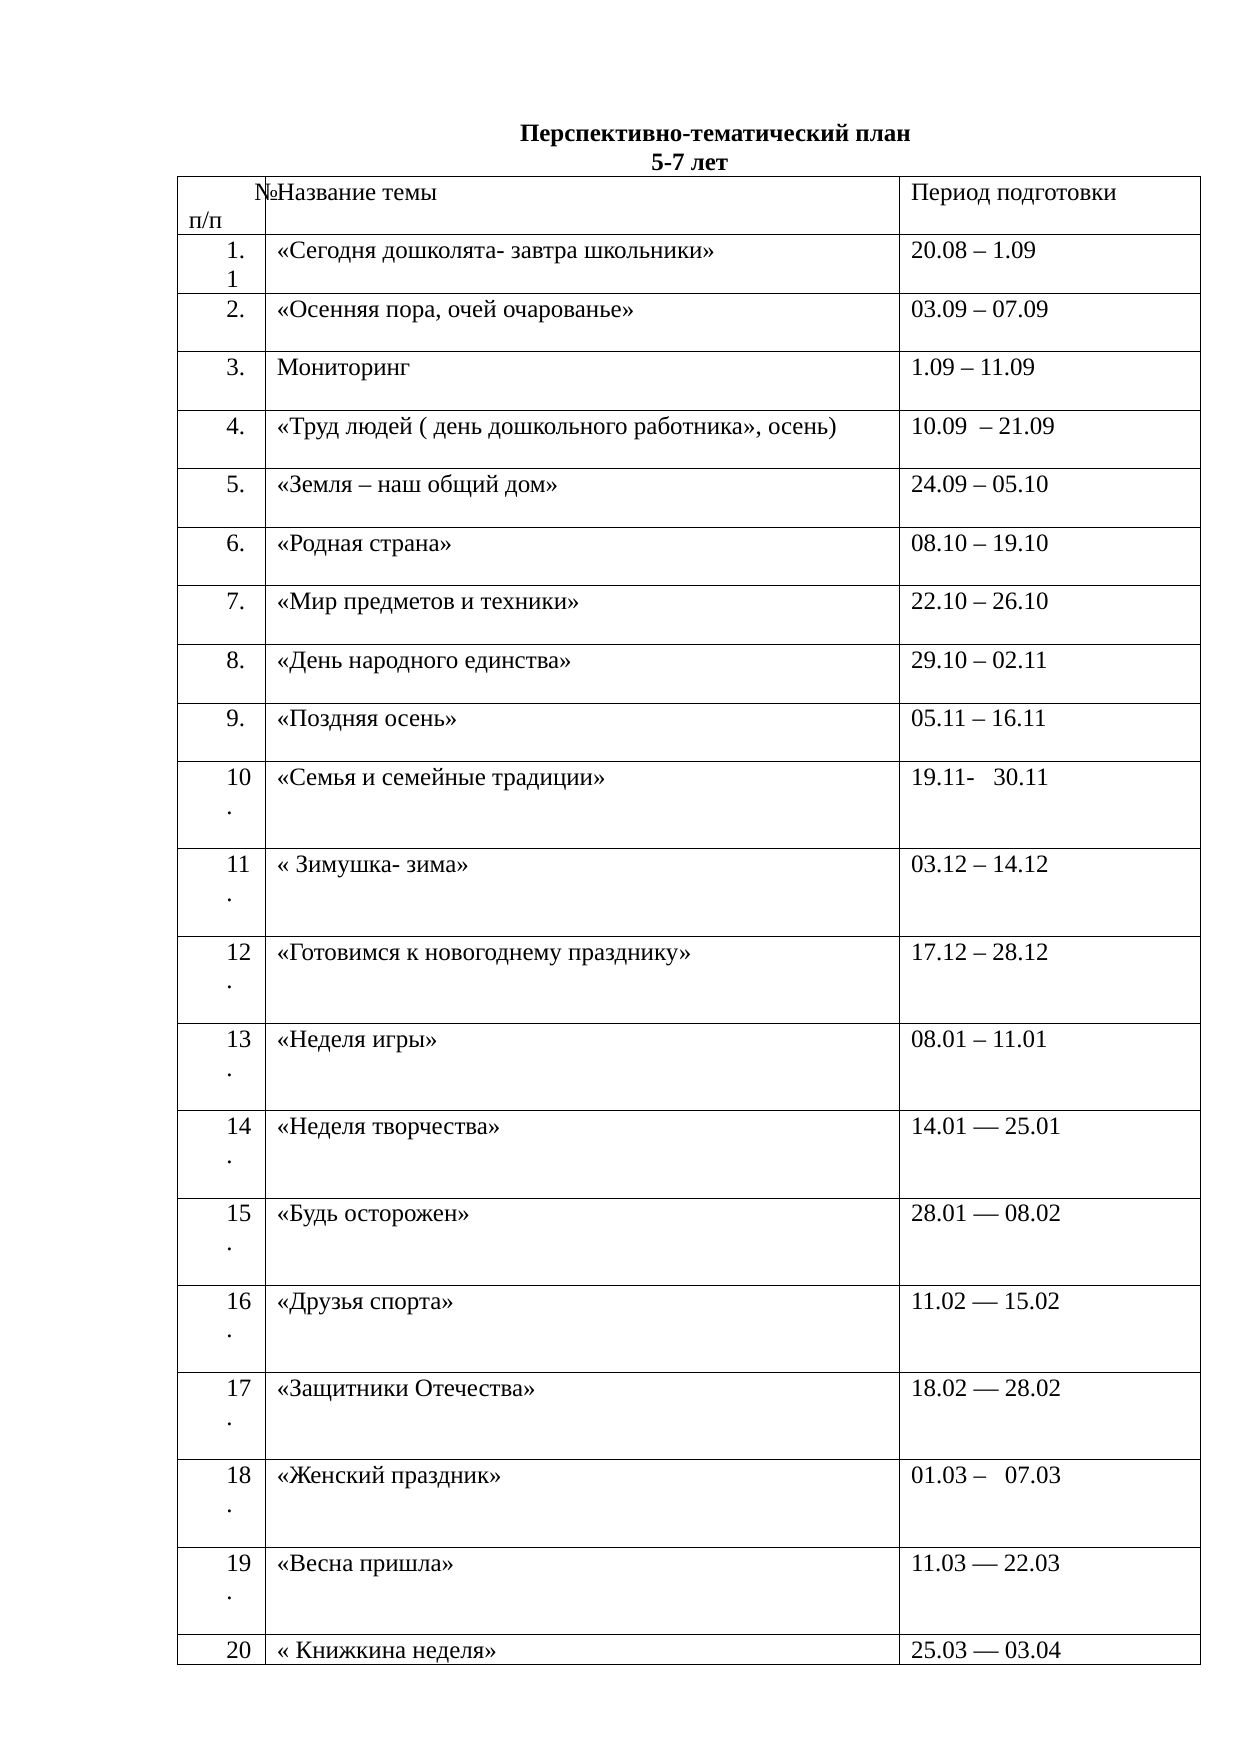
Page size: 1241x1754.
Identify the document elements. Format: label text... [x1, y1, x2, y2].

table_cell [178, 1548, 265, 1634]
table_cell [178, 352, 265, 410]
table_header Название темы [266, 177, 899, 234]
table_cell « Зимушка- зима» [266, 849, 899, 936]
table_cell «Поздняя осень» [266, 704, 899, 761]
table_cell «Готовимся к новогоднему празднику» [266, 937, 899, 1023]
table_cell 20.08 – 1.09 [900, 235, 1200, 293]
table_cell «Сегодня дошколята- завтра школьники» [266, 235, 899, 293]
table_cell 17.12 – 28.12 [900, 937, 1200, 1023]
text 5-7 лет [177, 147, 1152, 176]
table_cell [178, 704, 265, 761]
table_cell 03.12 – 14.12 [900, 849, 1200, 936]
table_cell 29.10 – 02.11 [900, 645, 1200, 702]
table_cell «Неделя творчества» [266, 1111, 899, 1197]
table_cell 14.01 — 25.01 [900, 1111, 1200, 1197]
table_cell «Труд людей ( день дошкольного работника», осень) [266, 411, 899, 468]
table_cell [178, 645, 265, 702]
table_cell 22.10 – 26.10 [900, 586, 1200, 644]
table_cell 08.10 – 19.10 [900, 528, 1200, 585]
table_cell [178, 586, 265, 644]
table_cell 05.11 – 16.11 [900, 704, 1200, 761]
table_cell 1 [178, 235, 265, 293]
table_cell «Будь осторожен» [266, 1199, 899, 1285]
table_cell 18.02 — 28.02 [900, 1373, 1200, 1459]
table_cell [178, 1199, 265, 1285]
table_cell 10.09 – 21.09 [900, 411, 1200, 468]
table_cell «Защитники Отечества» [266, 1373, 899, 1459]
table_cell [178, 1024, 265, 1110]
table_cell [178, 1111, 265, 1197]
table_cell «Семья и семейные традиции» [266, 762, 899, 848]
table_cell « Книжкина неделя» [266, 1635, 899, 1664]
table_cell 25.03 — 03.04 [900, 1635, 1200, 1664]
table_cell «Неделя игры» [266, 1024, 899, 1110]
table_cell 01.03 – 07.03 [900, 1460, 1200, 1547]
table_header №п/п [178, 177, 265, 234]
table_cell 19.11- 30.11 [900, 762, 1200, 848]
table_cell [178, 294, 265, 351]
table_cell 24.09 – 05.10 [900, 469, 1200, 527]
table_cell «Осенняя пора, очей очарованье» [266, 294, 899, 351]
table_cell 1.09 – 11.09 [900, 352, 1200, 410]
table_cell «Женский праздник» [266, 1460, 899, 1547]
table_cell «Друзья спорта» [266, 1286, 899, 1372]
table_cell [178, 469, 265, 527]
table_cell [178, 1373, 265, 1459]
table_cell [178, 762, 265, 848]
table_cell «Мир предметов и техники» [266, 586, 899, 644]
table_header Период подготовки [900, 177, 1200, 234]
table_cell [178, 1286, 265, 1372]
text Перспективно-тематический план [177, 118, 1152, 147]
table_cell [178, 528, 265, 585]
table_cell Мониторинг [266, 352, 899, 410]
table_cell [178, 937, 265, 1023]
table_cell 03.09 – 07.09 [900, 294, 1200, 351]
table_cell «День народного единства» [266, 645, 899, 702]
table_cell 11.03 — 22.03 [900, 1548, 1200, 1634]
table_cell «Весна пришла» [266, 1548, 899, 1634]
table_cell 28.01 — 08.02 [900, 1199, 1200, 1285]
table_cell [178, 1460, 265, 1547]
table_cell [178, 1635, 265, 1664]
table_cell «Земля – наш общий дом» [266, 469, 899, 527]
table_cell «Родная страна» [266, 528, 899, 585]
table_cell [178, 411, 265, 468]
table_cell 08.01 – 11.01 [900, 1024, 1200, 1110]
table_cell 11.02 — 15.02 [900, 1286, 1200, 1372]
table_cell [178, 849, 265, 936]
